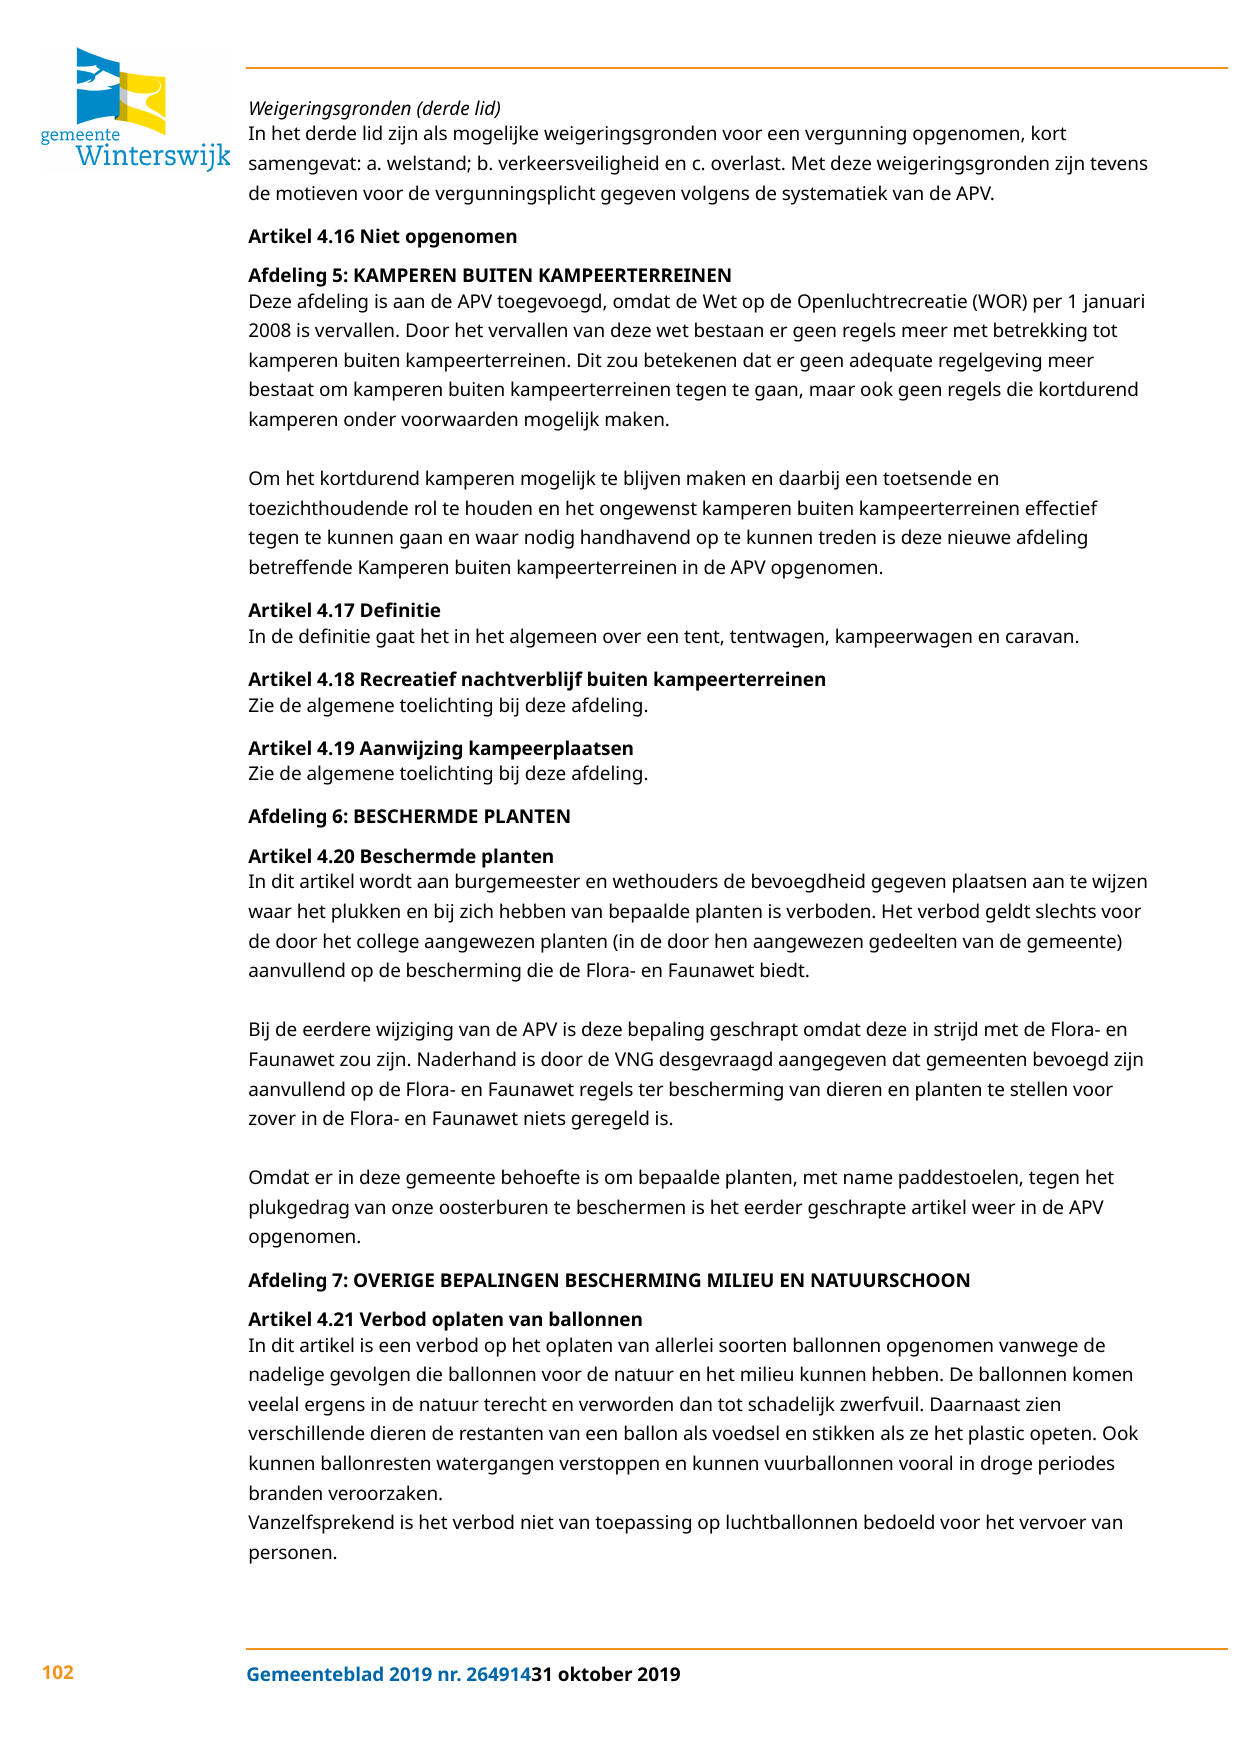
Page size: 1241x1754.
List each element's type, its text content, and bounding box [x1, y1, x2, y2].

text Bij de eerdere wijziging van de APV is deze bepaling geschrapt omdat deze in strijd met de Flora- en Faunawet zou zijn. Naderhand is door de VNG desgevraagd aangegeven dat gemeenten bevoegd zijn aanvullend op de Flora- en Faunawet regels ter bescherming van dieren en planten te stellen voor zover in de Flora- en Faunawet niets geregeld is. [248, 1017, 1152, 1131]
text Omdat er in deze gemeente behoefte is om bepaalde planten, met name paddestoelen, tegen het plukgedrag van onze oosterburen te beschermen is het eerder geschrapte artikel weer in de APV opgenomen. [248, 1164, 1152, 1249]
text In dit artikel is een verbod op het oplaten van allerlei soorten ballonnen opgenomen vanwege de nadelige gevolgen die ballonnen voor de natuur en het milieu kunnen hebben. De ballonnen komen veelal ergens in de natuur terecht en verworden dan tot schadelijk zwerfvuil. Daarnaast zien verschillende dieren de restanten van een ballon als voedsel en stikken als ze het plastic opeten. Ook kunnen ballonresten watergangen verstoppen en kunnen vuurballonnen vooral in droge periodes branden veroorzaken. [248, 1332, 1152, 1506]
text Weigeringsgronden (derde lid) [248, 95, 1152, 121]
text Zie de algemene toelichting bij deze afdeling. [248, 761, 1152, 786]
text Artikel 4.17 Definitie [248, 597, 1152, 623]
text Artikel 4.19 Aanwijzing kampeerplaatsen [248, 735, 1152, 761]
picture [225, 153, 231, 162]
text Afdeling 7: OVERIGE BEPALINGEN BESCHERMING MILIEU EN NATUURSCHOON [248, 1267, 1152, 1293]
text Artikel 4.20 Beschermde planten [248, 843, 1152, 869]
text In het derde lid zijn als mogelijke weigeringsgronden voor een vergunning opgenomen, kort samengevat: a. welstand; b. verkeersveiligheid en c. overlast. Met deze weigeringsgronden zijn tevens de motieven voor de vergunningsplicht gegeven volgens de systematiek van de APV. [248, 121, 1152, 205]
text Artikel 4.21 Verbod oplaten van ballonnen [248, 1306, 1152, 1332]
text Afdeling 5: KAMPEREN BUITEN KAMPEERTERREINEN [248, 262, 1152, 288]
text Deze afdeling is aan de APV toegevoegd, omdat de Wet op de Openluchtrecreatie (WOR) per 1 januari 2008 is vervallen. Door het vervallen van deze wet bestaan er geen regels meer met betrekking tot kamperen buiten kampeerterreinen. Dit zou betekenen dat er geen adequate regelgeving meer bestaat om kamperen buiten kampeerterreinen tegen te gaan, maar ook geen regels die kortdurend kamperen onder voorwaarden mogelijk maken. [248, 288, 1152, 432]
text Artikel 4.16 Niet opgenomen [248, 223, 1152, 248]
text Artikel 4.18 Recreatief nachtverblijf buiten kampeerterreinen [248, 666, 1152, 692]
picture [41, 47, 231, 172]
text Zie de algemene toelichting bij deze afdeling. [248, 692, 1152, 717]
text Om het kortdurend kamperen mogelijk te blijven maken en daarbij een toetsende en toezichthoudende rol te houden en het ongewenst kamperen buiten kampeerterreinen effectief tegen te kunnen gaan en waar nodig handhavend op te kunnen treden is deze nieuwe afdeling betreffende Kamperen buiten kampeerterreinen in de APV opgenomen. [248, 465, 1152, 580]
text In dit artikel wordt aan burgemeester en wethouders de bevoegdheid gegeven plaatsen aan te wijzen waar het plukken en bij zich hebben van bepaalde planten is verboden. Het verbod geldt slechts voor de door het college aangewezen planten (in de door hen aangewezen gedeelten van de gemeente) aanvullend op de bescherming die de Flora- en Faunawet biedt. [248, 869, 1152, 983]
text In de definitie gaat het in het algemeen over een tent, tentwagen, kampeerwagen en caravan. [248, 623, 1152, 649]
text Afdeling 6: BESCHERMDE PLANTEN [248, 804, 1152, 829]
text Vanzelfsprekend is het verbod niet van toepassing op luchtballonnen bedoeld voor het vervoer van personen. [248, 1509, 1152, 1565]
